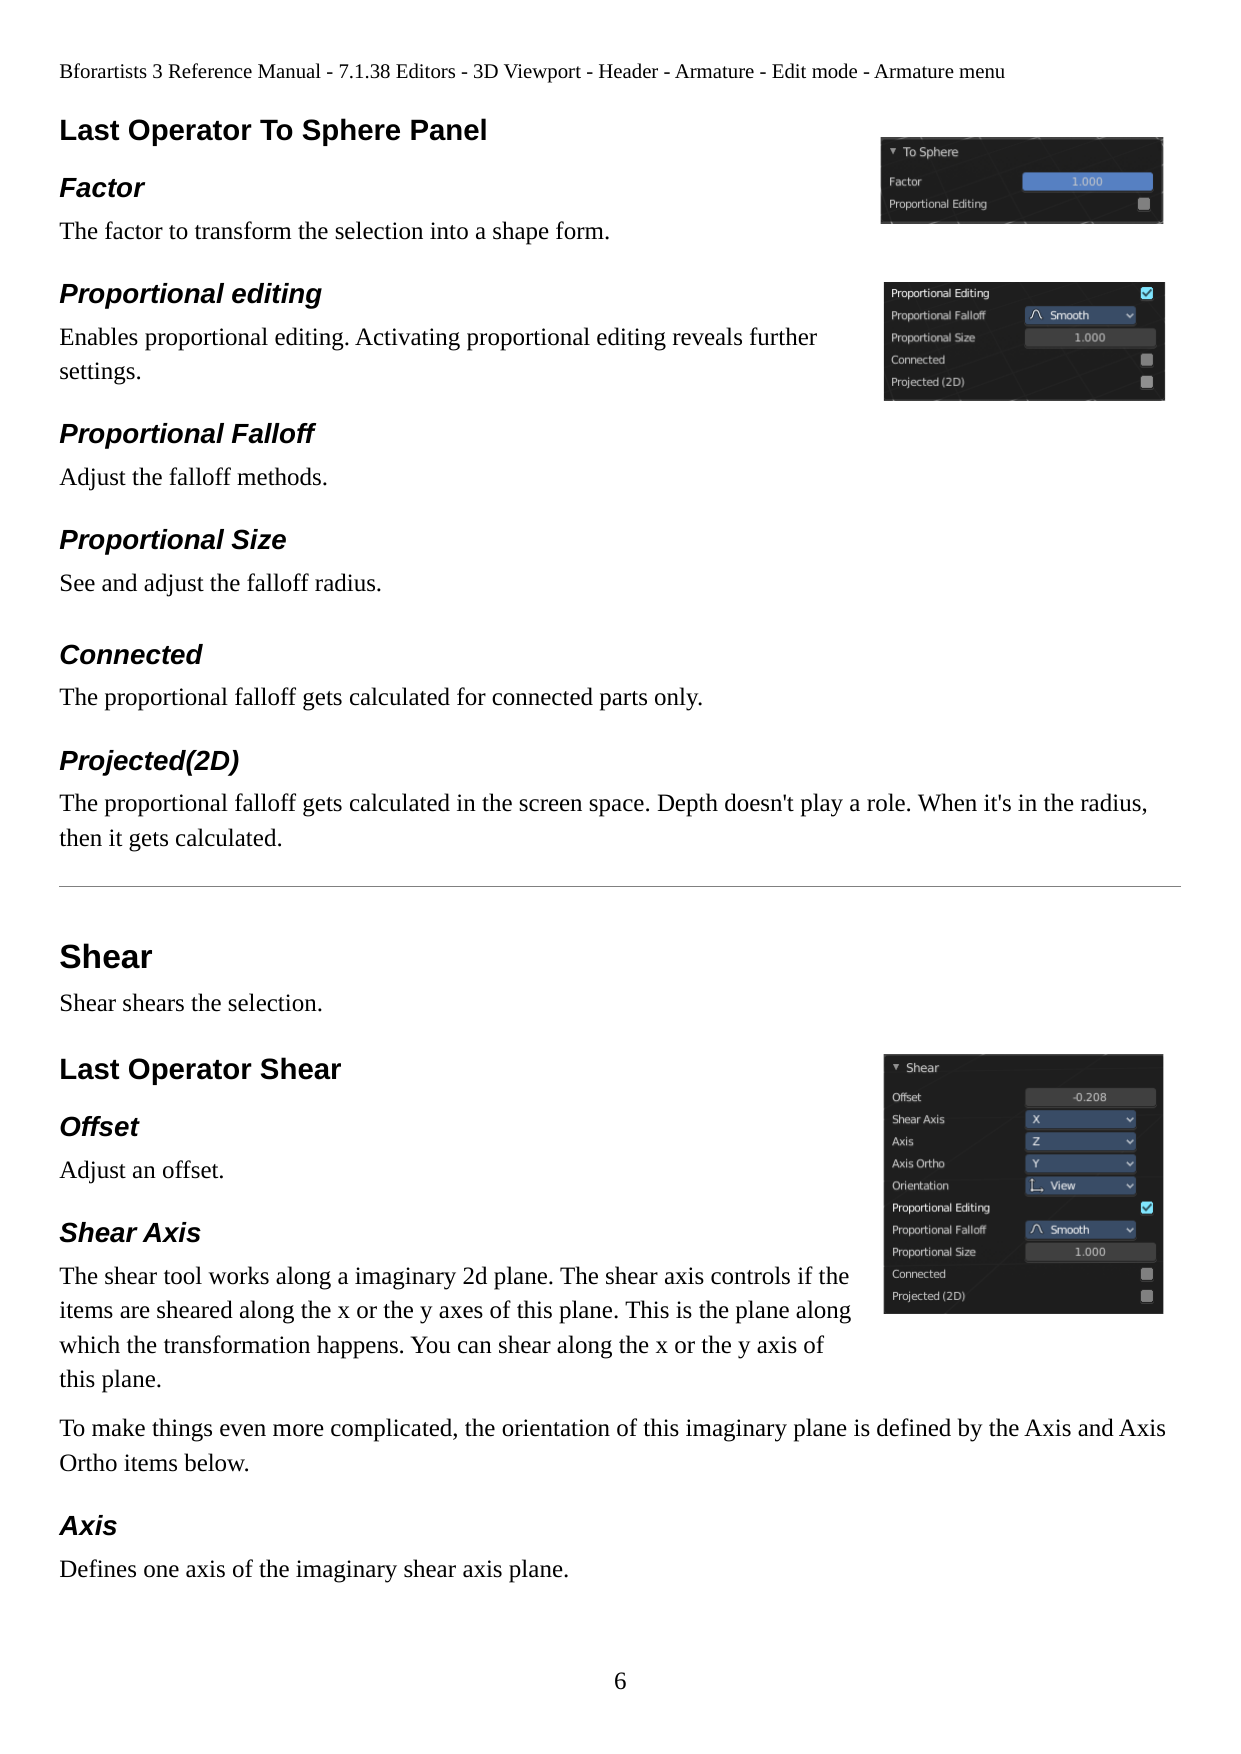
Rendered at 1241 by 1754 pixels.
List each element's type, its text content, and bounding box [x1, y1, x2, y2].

text Adjust an offset. [59, 1155, 883, 1183]
picture [880, 137, 1164, 224]
subtitle Offset [59, 1110, 883, 1142]
subtitle [1164, 1110, 1181, 1142]
text The shear tool works along a imaginary 2d plane. The shear axis controls if the items are sheared along the x or the y axes of this plane. This is the plane along which the transformation happens. You can shear along the x or the y axis of this plane. [59, 1261, 1181, 1393]
text The factor to transform the selection into a shape form. [59, 216, 1181, 244]
text Defines one axis of the imaginary shear axis plane. [59, 1554, 1181, 1582]
subtitle Shear [59, 937, 1181, 976]
subtitle Factor [59, 171, 880, 203]
text Adjust the falloff methods. [59, 462, 1181, 491]
subtitle Last Operator To Sphere Panel [59, 113, 1181, 146]
subtitle Proportional editing [59, 277, 1181, 309]
text The proportional falloff gets calculated for connected parts only. [59, 682, 1181, 711]
picture [883, 1054, 1164, 1314]
subtitle [1164, 171, 1181, 203]
subtitle Proportional Falloff [59, 418, 1181, 449]
text [1164, 1155, 1181, 1183]
text Enables proportional editing. Activating proportional editing reveals further settings. [59, 322, 883, 385]
subtitle [1164, 1216, 1181, 1248]
subtitle Connected [59, 638, 1181, 670]
subtitle Axis [59, 1509, 1181, 1541]
text The proportional falloff gets calculated in the screen space. Depth doesn't play a role. When it's in the radius, then it gets calculated. [59, 788, 1181, 852]
picture [883, 282, 1166, 401]
subtitle Shear Axis [59, 1216, 883, 1248]
subtitle Proportional Size [59, 524, 1181, 556]
subtitle Projected(2D) [59, 744, 1181, 776]
text Shear shears the selection. [59, 988, 1181, 1017]
subtitle Last Operator Shear [59, 1052, 1181, 1085]
text See and adjust the falloff radius. [59, 568, 1181, 597]
text To make things even more complicated, the orientation of this imaginary plane is defined by the Axis and Axis Ortho items below. [59, 1413, 1181, 1476]
